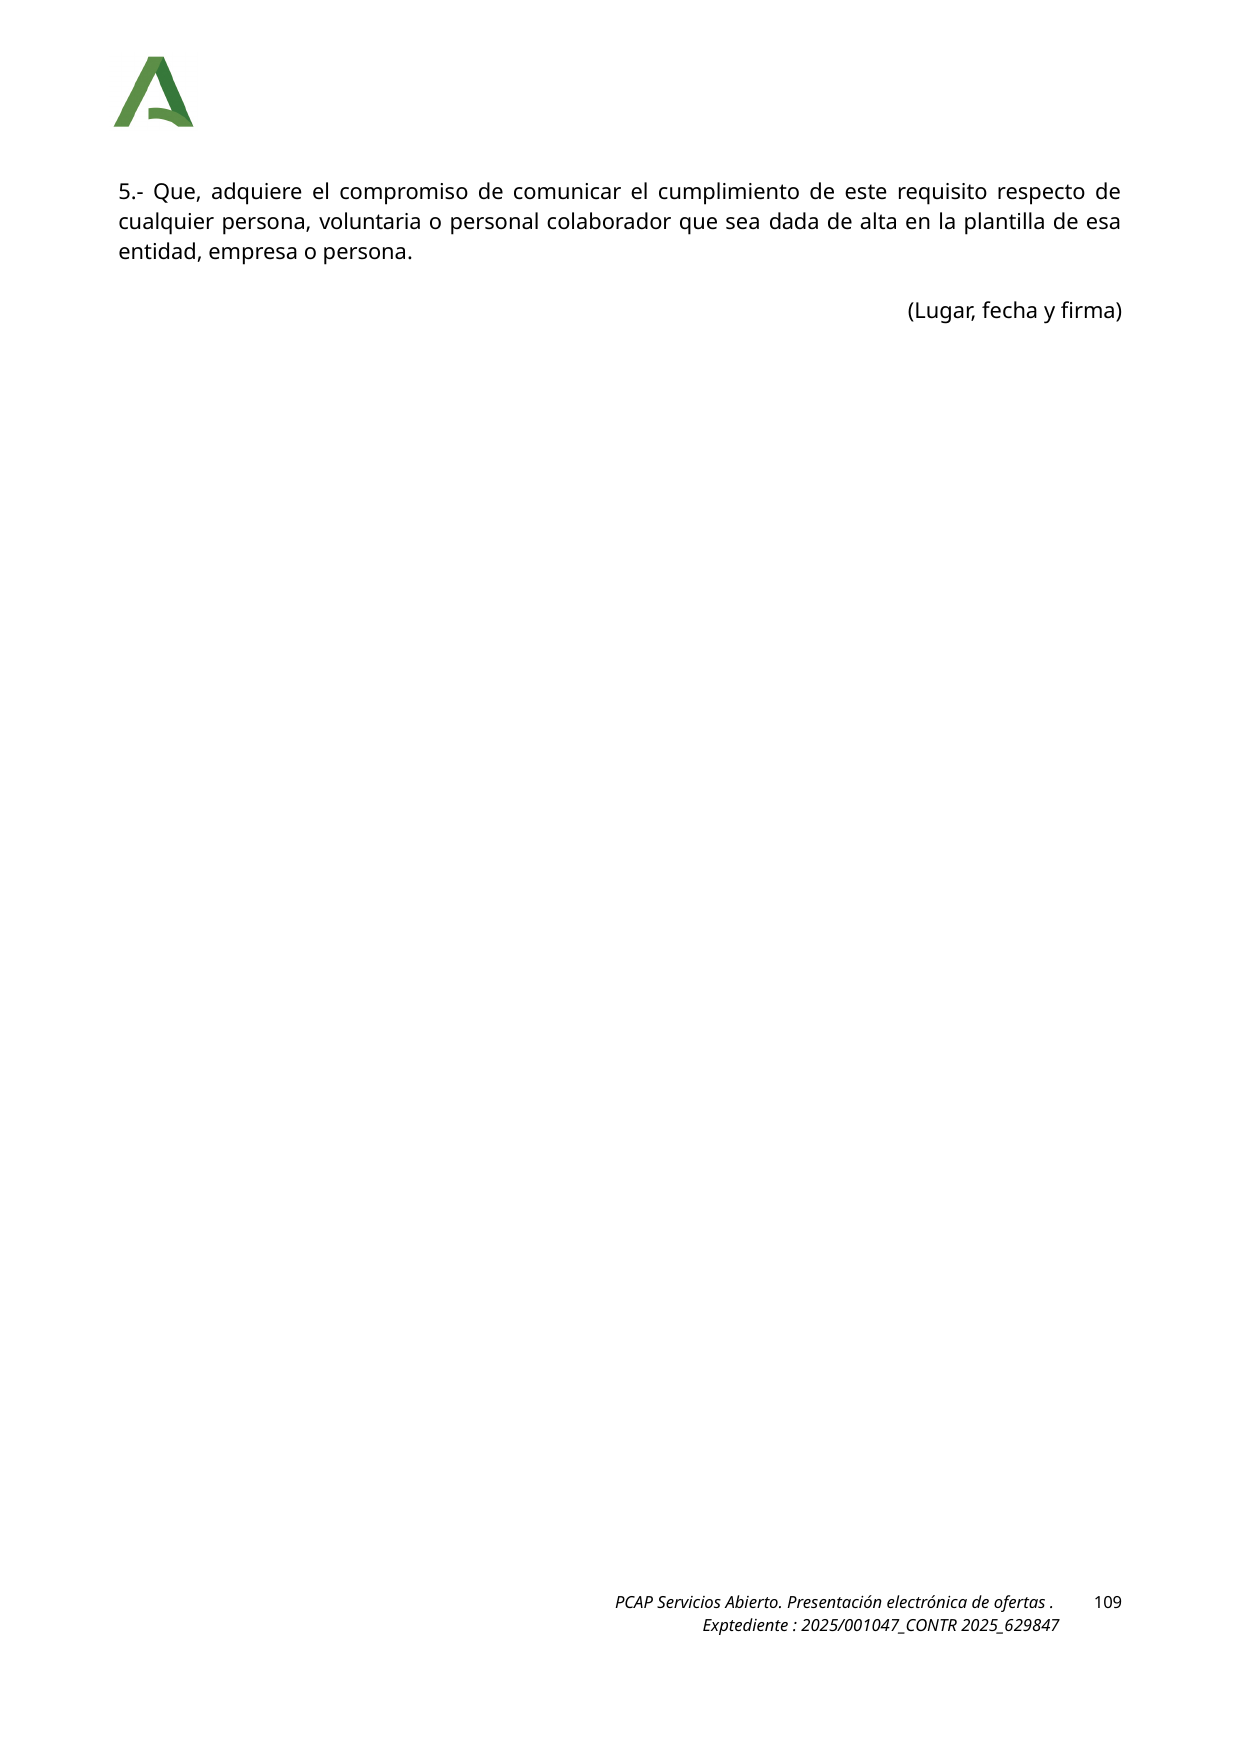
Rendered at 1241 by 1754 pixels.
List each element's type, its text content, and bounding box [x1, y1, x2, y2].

text 5.- Que, adquiere el compromiso de comunicar el cumplimiento de este requisito respecto de cualquier persona, voluntaria o personal colaborador que sea dada de alta en la plantilla de esa entidad, empresa o persona. [118, 176, 1122, 266]
text (Lugar, fecha y firma) [118, 296, 1122, 325]
picture [109, 52, 198, 131]
